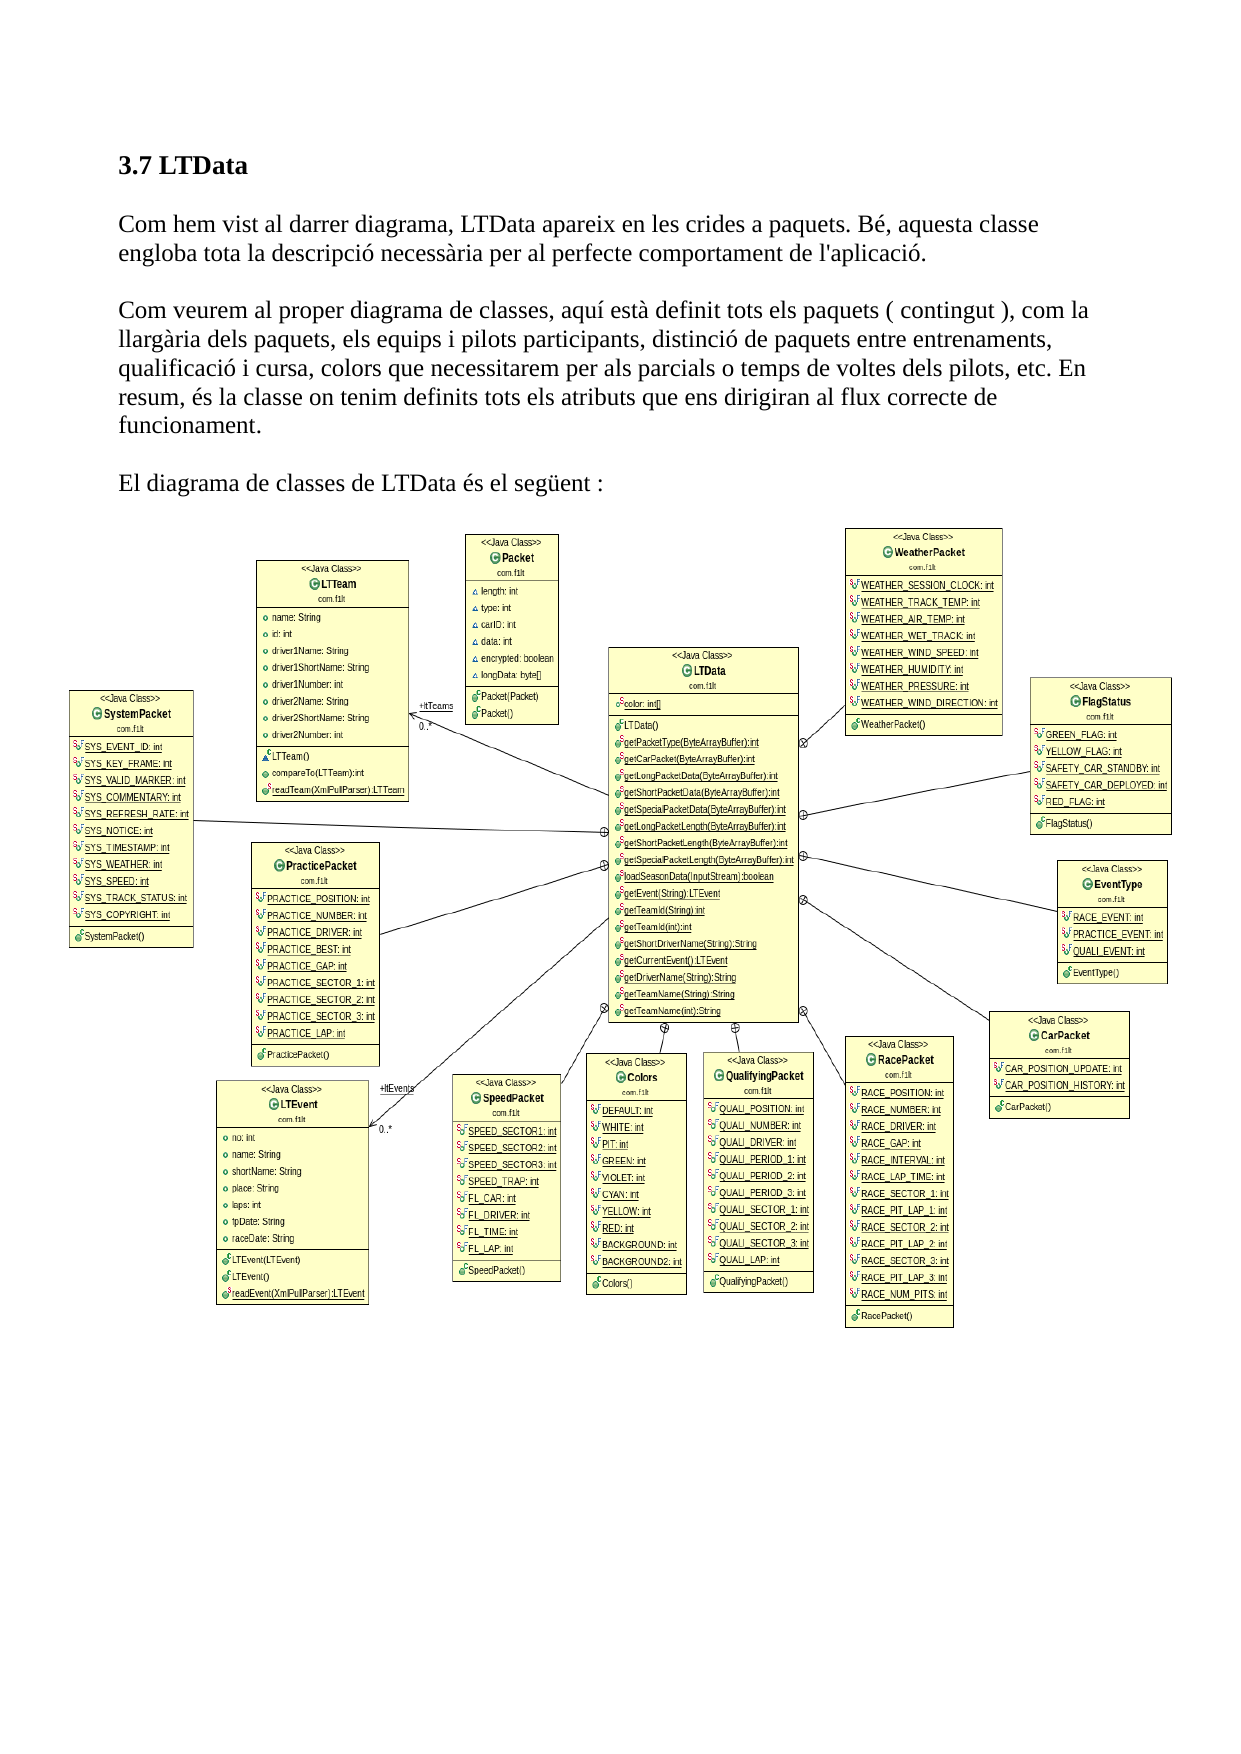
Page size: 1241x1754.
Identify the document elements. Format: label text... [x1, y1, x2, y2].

picture [66, 525, 1174, 1330]
text Com hem vist al darrer diagrama, LTData apareix en les crides a paquets. Bé, aquesta classe engloba tota la descripció necessària per al perfecte comportament de l'aplicació. [118, 209, 1122, 267]
text Com veurem al proper diagrama de classes, aquí està definit tots els paquets ( contingut ), com la llargària dels paquets, els equips i pilots participants, distinció de paquets entre entrenaments, qualificació i cursa, colors que necessitarem per als parcials o temps de voltes dels pilots, etc. En resum, és la classe on tenim definits tots els atributs que ens dirigiran al flux correcte de funcionament. [118, 295, 1122, 439]
text 3.7 LTData [118, 149, 1122, 180]
text El diagrama de classes de LTData és el següent : [118, 468, 1122, 497]
